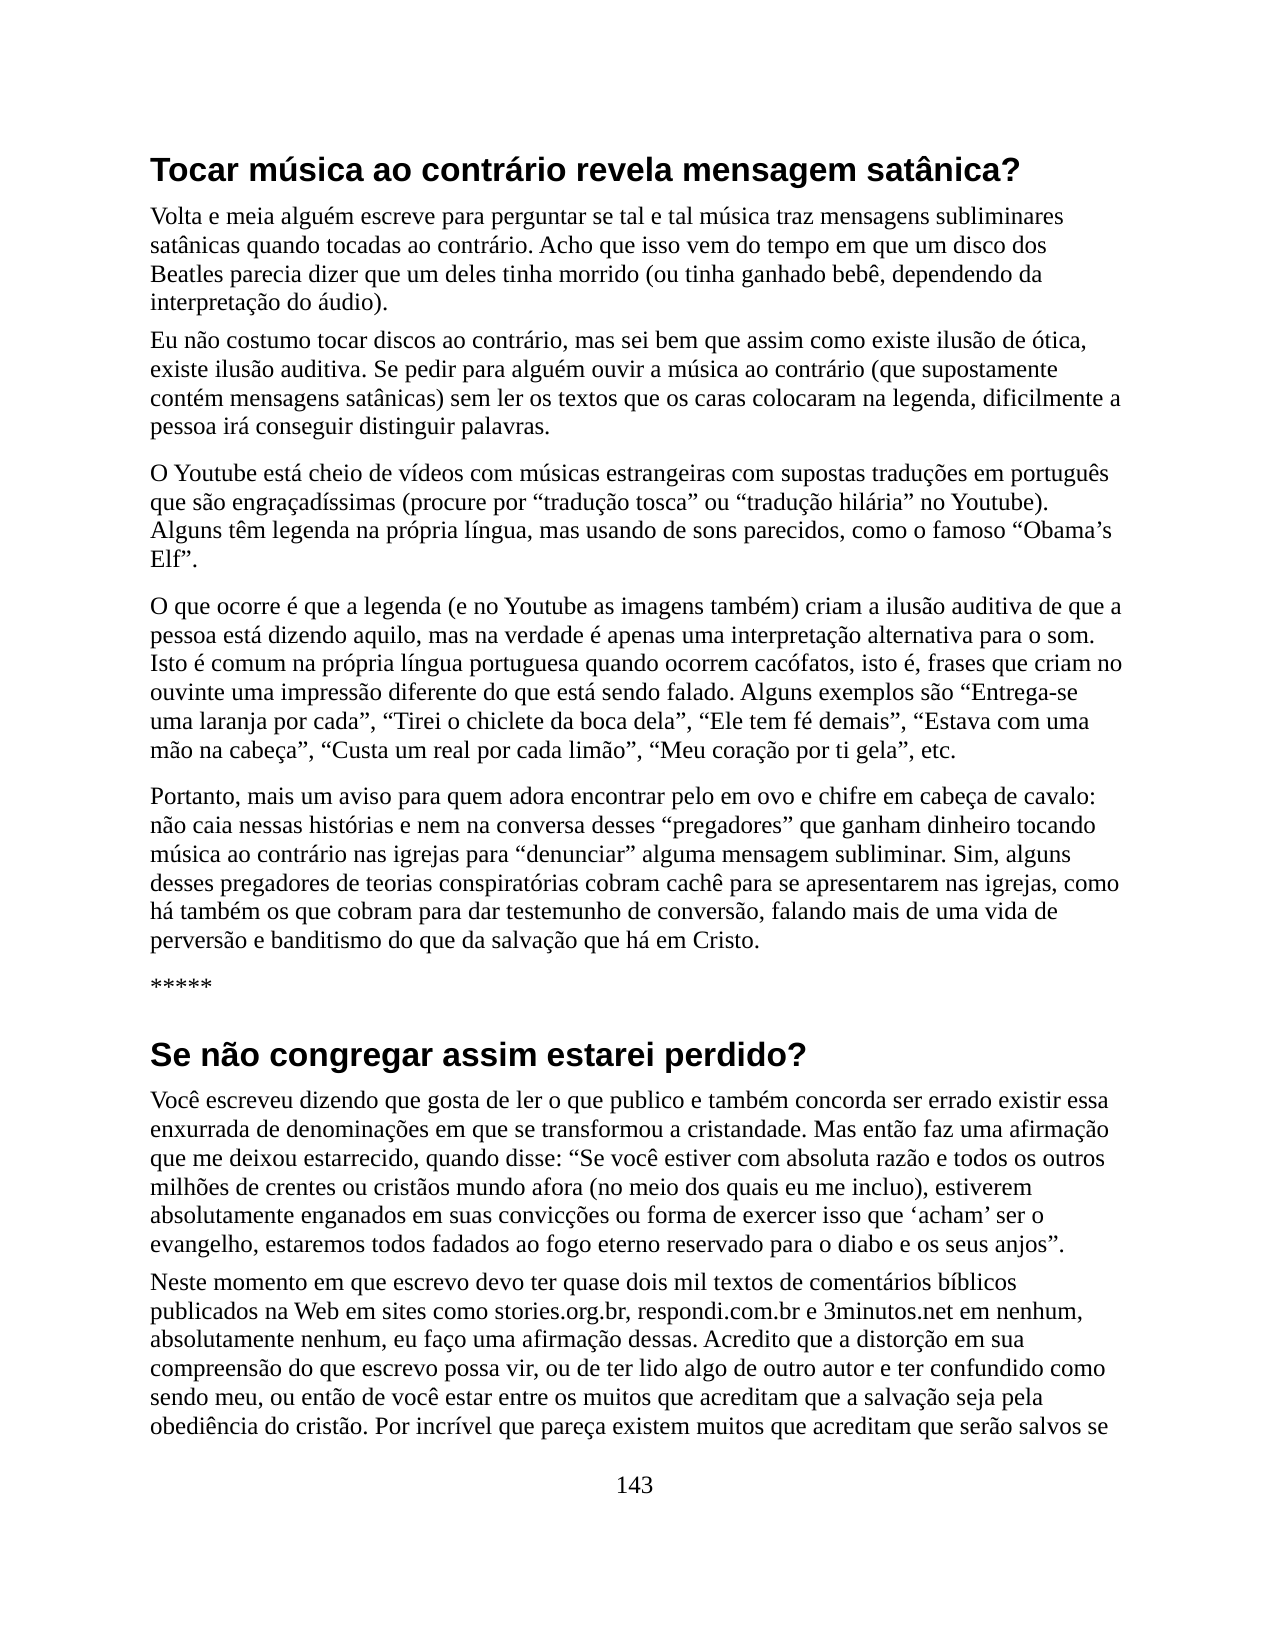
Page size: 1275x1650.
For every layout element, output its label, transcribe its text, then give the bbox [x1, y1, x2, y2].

text Volta e meia alguém escreve para perguntar se tal e tal música traz mensagens subliminares satânicas quando tocadas ao contrário. Acho que isso vem do tempo em que um disco dos Beatles parecia dizer que um deles tinha morrido (ou tinha ganhado bebê, dependendo da interpretação do áudio). [150, 201, 1125, 316]
text Neste momento em que escrevo devo ter quase dois mil textos de comentários bíblicos publicados na Web em sites como stories.org.br, respondi.com.br e 3minutos.net em nenhum, absolutamente nenhum, eu faço uma afirmação dessas. Acredito que a distorção em sua compreensão do que escrevo possa vir, ou de ter lido algo de outro autor e ter confundido como sendo meu, ou então de você estar entre os muitos que acreditam que a salvação seja pela obediência do cristão. Por incrível que pareça existem muitos que acreditam que serão salvos se [150, 1267, 1125, 1439]
text O Youtube está cheio de vídeos com músicas estrangeiras com supostas traduções em português que são engraçadíssimas (procure por “tradução tosca” ou “tradução hilária” no Youtube). Alguns têm legenda na própria língua, mas usando de sons parecidos, como o famoso “Obama’s Elf”. [150, 458, 1125, 573]
text O que ocorre é que a legenda (e no Youtube as imagens também) criam a ilusão auditiva de que a pessoa está dizendo aquilo, mas na verdade é apenas uma interpretação alternativa para o som. Isto é comum na própria língua portuguesa quando ocorrem cacófatos, isto é, frases que criam no ouvinte uma impressão diferente do que está sendo falado. Alguns exemplos são “Entrega-se uma laranja por cada”, “Tirei o chiclete da boca dela”, “Ele tem fé demais”, “Estava com uma mão na cabeça”, “Custa um real por cada limão”, “Meu coração por ti gela”, etc. [150, 591, 1125, 763]
text ***** [150, 972, 1125, 1001]
subtitle Tocar música ao contrário revela mensagem satânica? [150, 150, 1125, 189]
subtitle Se não congregar assim estarei perdido? [150, 1034, 1125, 1073]
text Portanto, mais um aviso para quem adora encontrar pelo em ovo e chifre em cabeça de cavalo: não caia nessas histórias e nem na conversa desses “pregadores” que ganham dinheiro tocando música ao contrário nas igrejas para “denunciar” alguma mensagem subliminar. Sim, alguns desses pregadores de teorias conspiratórias cobram cachê para se apresentarem nas igrejas, como há também os que cobram para dar testemunho de conversão, falando mais de uma vida de perversão e banditismo do que da salvação que há em Cristo. [150, 781, 1125, 954]
text Eu não costumo tocar discos ao contrário, mas sei bem que assim como existe ilusão de ótica, existe ilusão auditiva. Se pedir para alguém ouvir a música ao contrário (que supostamente contém mensagens satânicas) sem ler os textos que os caras colocaram na legenda, dificilmente a pessoa irá conseguir distinguir palavras. [150, 325, 1125, 440]
text Você escreveu dizendo que gosta de ler o que publico e também concorda ser errado existir essa enxurrada de denominações em que se transformou a cristandade. Mas então faz uma afirmação que me deixou estarrecido, quando disse: “Se você estiver com absoluta razão e todos os outros milhões de crentes ou cristãos mundo afora (no meio dos quais eu me incluo), estiverem absolutamente enganados em suas convicções ou forma de exercer isso que ‘acham’ ser o evangelho, estaremos todos fadados ao fogo eterno reservado para o diabo e os seus anjos”. [150, 1086, 1125, 1258]
